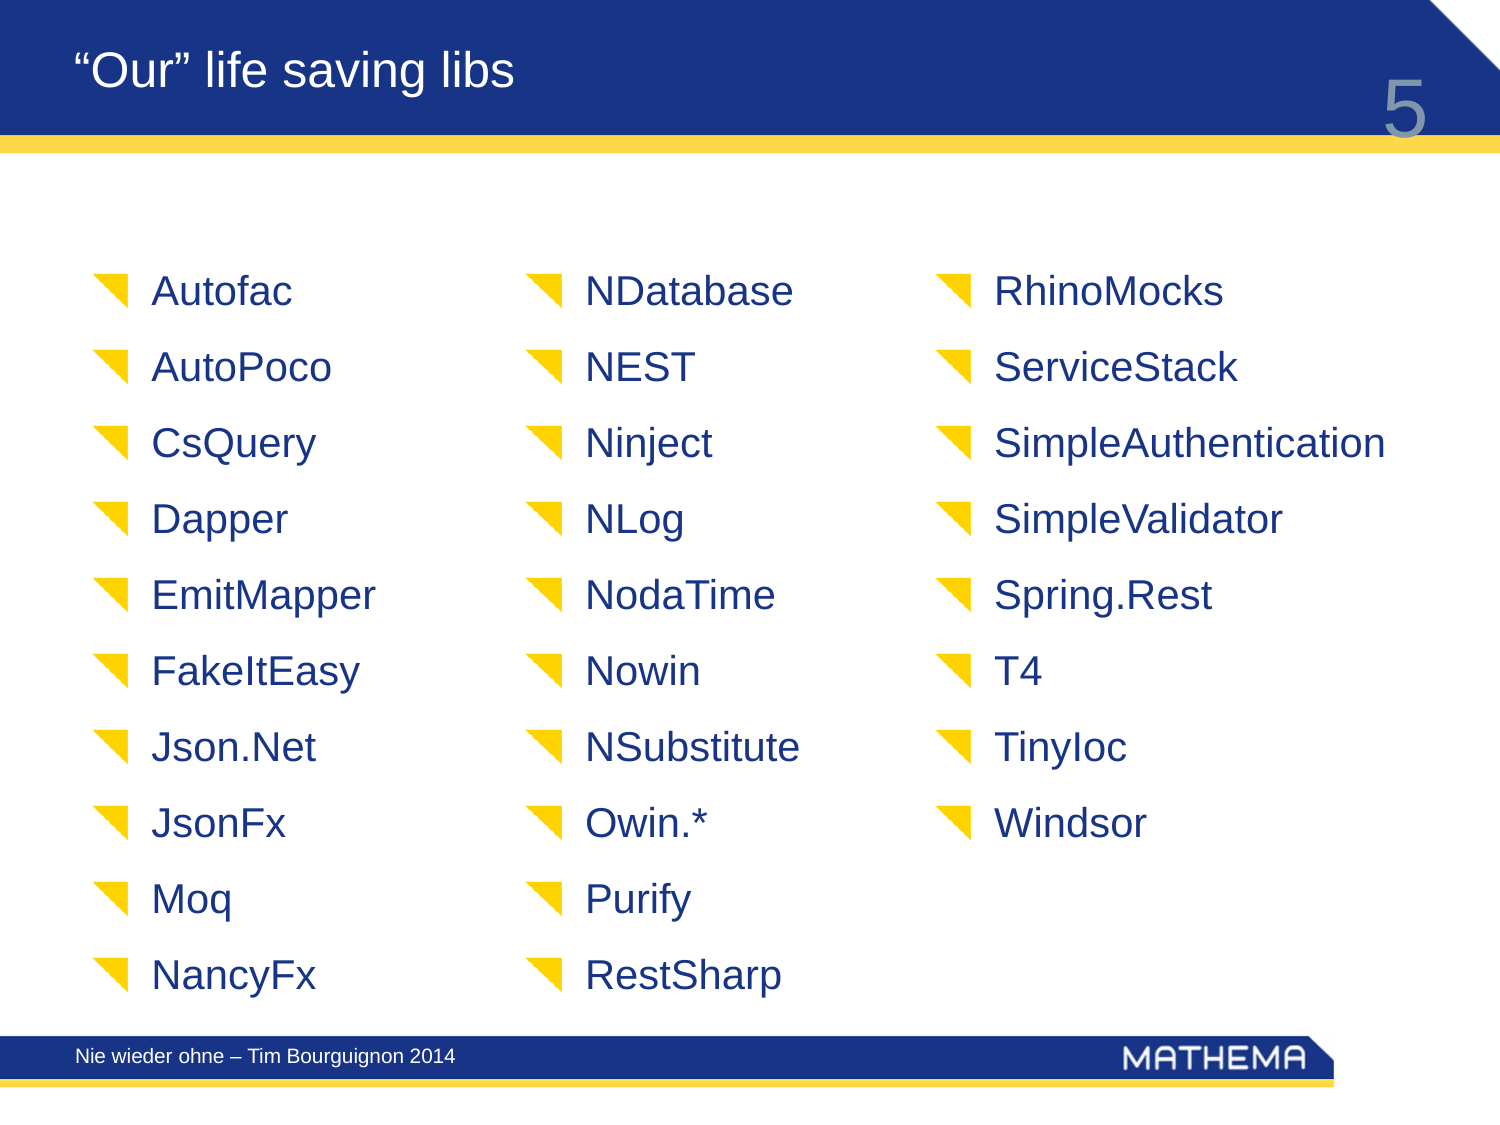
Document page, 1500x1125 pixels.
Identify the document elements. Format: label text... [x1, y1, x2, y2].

picture [0, 0, 1500, 1125]
list RhinoMocks ServiceStack SimpleAuthentication SimpleValidator Spring.Rest T4 TinyIoc Windsor [935, 267, 1418, 1033]
title “Our” life saving libs [73, 40, 1276, 100]
list Autofac AutoPoco CsQuery Dapper EmitMapper FakeItEasy Json.Net JsonFx Moq NancyFx [92, 267, 525, 1033]
list NDatabase NEST Ninject NLog NodaTime Nowin NSubstitute Owin.* Purify RestSharp [525, 267, 935, 1033]
